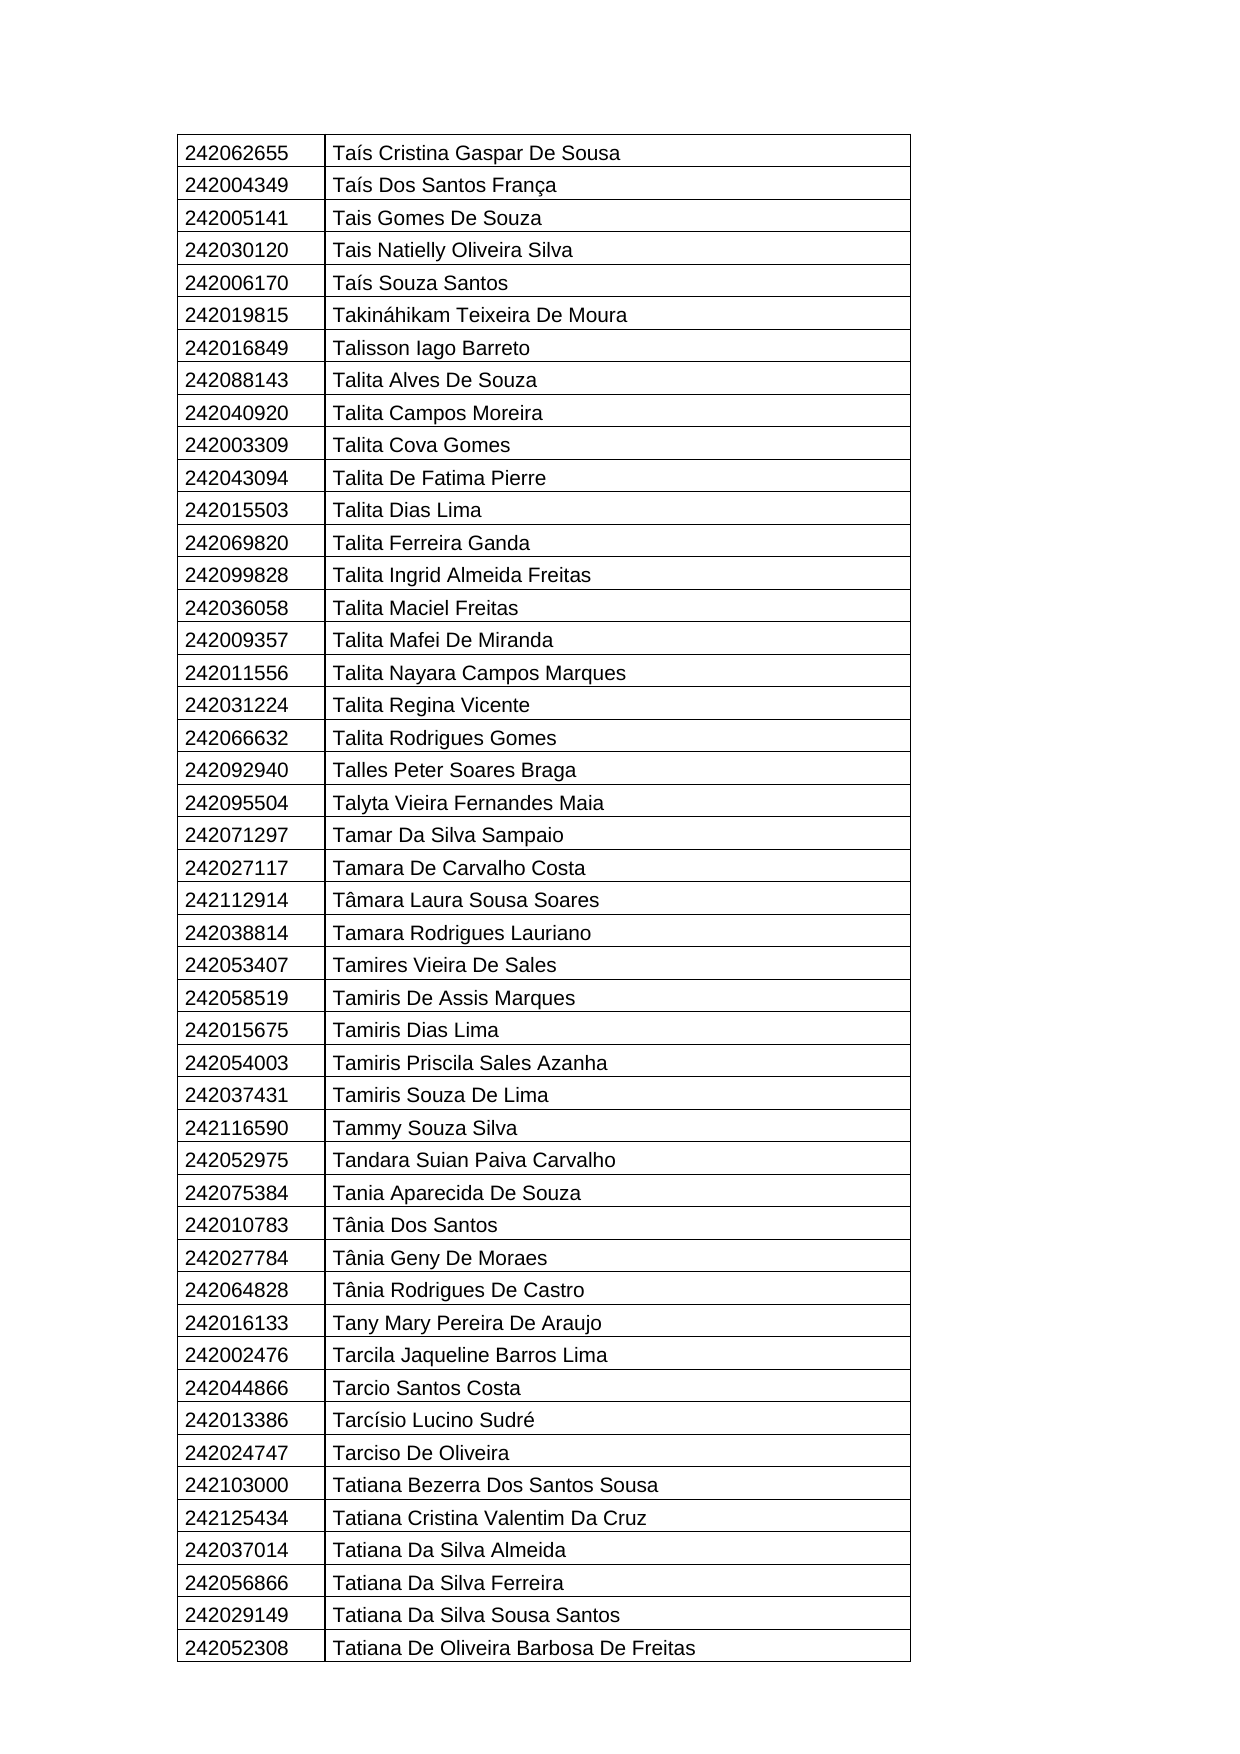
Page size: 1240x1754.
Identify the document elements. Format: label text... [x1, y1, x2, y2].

table_cell 242044866 [178, 1370, 324, 1401]
table_cell Tarcio Santos Costa [326, 1370, 910, 1401]
table_cell 242066632 [178, 720, 324, 751]
table_cell Talyta Vieira Fernandes Maia [326, 785, 910, 816]
table_cell 242002476 [178, 1337, 324, 1368]
table_cell Talita Cova Gomes [326, 427, 910, 458]
table_cell 242019815 [178, 297, 324, 328]
table_cell Talita Rodrigues Gomes [326, 720, 910, 751]
table_cell Tarcísio Lucino Sudré [326, 1402, 910, 1433]
table_cell Tarciso De Oliveira [326, 1435, 910, 1466]
table_cell Talita Ferreira Ganda [326, 525, 910, 556]
table_cell Talita Dias Lima [326, 492, 910, 523]
table_cell Tamires Vieira De Sales [326, 947, 910, 978]
table_cell 242099828 [178, 557, 324, 588]
table_cell Talita Nayara Campos Marques [326, 655, 910, 686]
table_cell Tatiana Bezerra Dos Santos Sousa [326, 1467, 910, 1498]
table_cell Tatiana Da Silva Sousa Santos [326, 1597, 910, 1628]
table_cell Talita Campos Moreira [326, 395, 910, 426]
table_cell Tamiris Priscila Sales Azanha [326, 1045, 910, 1076]
table_cell 242013386 [178, 1402, 324, 1433]
table_cell Tamiris De Assis Marques [326, 980, 910, 1011]
table_cell Tânia Rodrigues De Castro [326, 1272, 910, 1303]
table_cell 242030120 [178, 232, 324, 263]
table_cell 242009357 [178, 622, 324, 653]
table_cell 242027784 [178, 1240, 324, 1271]
table_cell 242058519 [178, 980, 324, 1011]
table_cell Tatiana Da Silva Ferreira [326, 1565, 910, 1596]
table_cell 242062655 [178, 135, 324, 166]
table_cell 242069820 [178, 525, 324, 556]
table_cell 242037014 [178, 1532, 324, 1563]
table_cell 242071297 [178, 817, 324, 848]
table_cell 242003309 [178, 427, 324, 458]
table_cell Tammy Souza Silva [326, 1110, 910, 1141]
table_cell Tâmara Laura Sousa Soares [326, 882, 910, 913]
table_cell Tamiris Souza De Lima [326, 1077, 910, 1108]
table_cell 242037431 [178, 1077, 324, 1108]
table_cell 242064828 [178, 1272, 324, 1303]
table_cell Taís Dos Santos França [326, 167, 910, 198]
table_cell Tamara De Carvalho Costa [326, 850, 910, 881]
table_cell Talita Mafei De Miranda [326, 622, 910, 653]
table_cell Taís Souza Santos [326, 265, 910, 296]
table_cell 242015675 [178, 1012, 324, 1043]
table_cell 242040920 [178, 395, 324, 426]
table_cell Talita Regina Vicente [326, 687, 910, 718]
table_cell 242095504 [178, 785, 324, 816]
table_cell Talita Ingrid Almeida Freitas [326, 557, 910, 588]
table_cell Tany Mary Pereira De Araujo [326, 1305, 910, 1336]
table_cell 242005141 [178, 200, 324, 231]
table_cell Talita Maciel Freitas [326, 590, 910, 621]
table_cell 242015503 [178, 492, 324, 523]
table_cell 242116590 [178, 1110, 324, 1141]
table_cell 242006170 [178, 265, 324, 296]
table_cell 242029149 [178, 1597, 324, 1628]
table_cell 242088143 [178, 362, 324, 393]
table_cell Tania Aparecida De Souza [326, 1175, 910, 1206]
table_cell Tânia Geny De Moraes [326, 1240, 910, 1271]
table_cell Talita Alves De Souza [326, 362, 910, 393]
table_cell 242043094 [178, 460, 324, 491]
table_cell 242075384 [178, 1175, 324, 1206]
table_cell 242053407 [178, 947, 324, 978]
table_cell 242056866 [178, 1565, 324, 1596]
table_cell 242010783 [178, 1207, 324, 1238]
table_cell 242027117 [178, 850, 324, 881]
table_cell 242112914 [178, 882, 324, 913]
table_cell 242125434 [178, 1500, 324, 1531]
table_cell 242052975 [178, 1142, 324, 1173]
table_cell Tarcila Jaqueline Barros Lima [326, 1337, 910, 1368]
table_cell Tais Natielly Oliveira Silva [326, 232, 910, 263]
table_cell Talles Peter Soares Braga [326, 752, 910, 783]
table_cell Tatiana Da Silva Almeida [326, 1532, 910, 1563]
table_cell Tamara Rodrigues Lauriano [326, 915, 910, 946]
table_cell Tais Gomes De Souza [326, 200, 910, 231]
table_cell Tatiana De Oliveira Barbosa De Freitas [326, 1630, 910, 1661]
table_cell 242054003 [178, 1045, 324, 1076]
table_cell 242038814 [178, 915, 324, 946]
table_cell Tamar Da Silva Sampaio [326, 817, 910, 848]
table_cell Tamiris Dias Lima [326, 1012, 910, 1043]
table_cell Taís Cristina Gaspar De Sousa [326, 135, 910, 166]
table_cell Talisson Iago Barreto [326, 330, 910, 361]
table_cell 242031224 [178, 687, 324, 718]
table_cell 242004349 [178, 167, 324, 198]
table_cell Tatiana Cristina Valentim Da Cruz [326, 1500, 910, 1531]
table_cell Takináhikam Teixeira De Moura [326, 297, 910, 328]
table_cell 242092940 [178, 752, 324, 783]
table_cell 242103000 [178, 1467, 324, 1498]
table_cell Tânia Dos Santos [326, 1207, 910, 1238]
table_cell 242024747 [178, 1435, 324, 1466]
table_cell 242011556 [178, 655, 324, 686]
table_cell 242016849 [178, 330, 324, 361]
table_cell 242036058 [178, 590, 324, 621]
table_cell 242052308 [178, 1630, 324, 1661]
table_cell Talita De Fatima Pierre [326, 460, 910, 491]
table_cell Tandara Suian Paiva Carvalho [326, 1142, 910, 1173]
table_cell 242016133 [178, 1305, 324, 1336]
